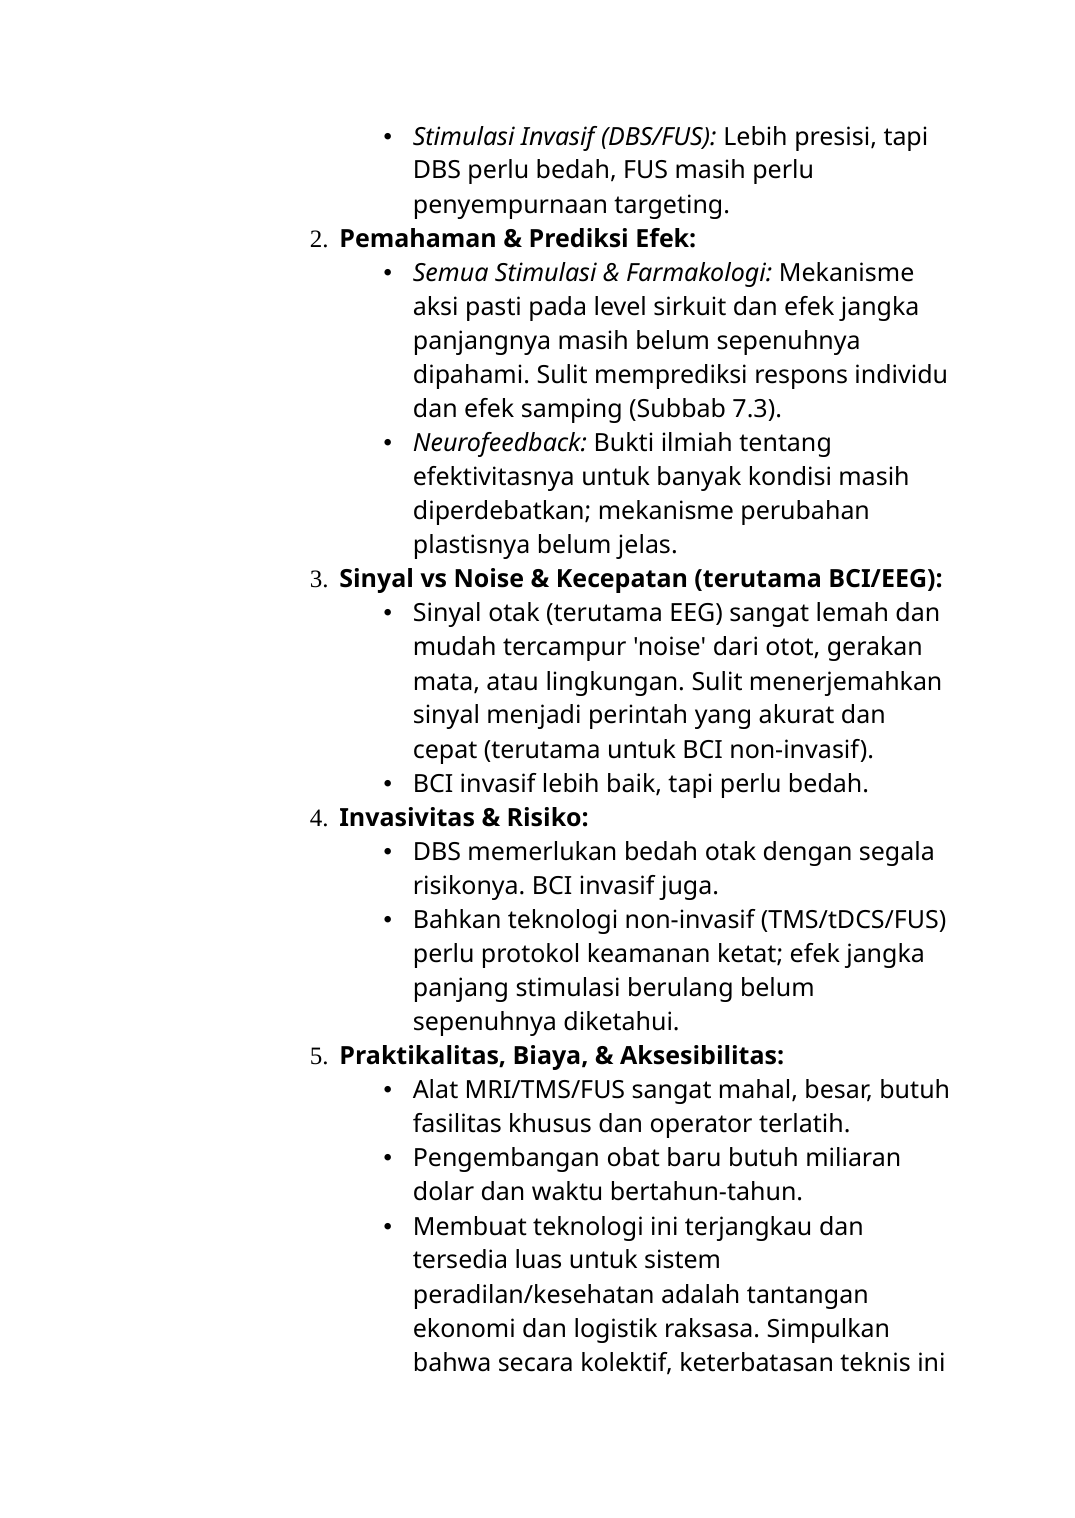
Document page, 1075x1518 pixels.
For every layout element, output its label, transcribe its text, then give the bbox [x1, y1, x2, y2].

list Sinyal vs Noise & Kecepatan (terutama BCI/EEG): [309, 561, 957, 595]
list Stimulasi Invasif (DBS/FUS): Lebih presisi, tapi DBS perlu bedah, FUS masih perlu penyempurnaan targeting. [383, 118, 957, 220]
list Pemahaman & Prediksi Efek: [309, 220, 957, 254]
list BCI invasif lebih baik, tapi perlu bedah. [383, 765, 957, 799]
list Invasivitas & Risiko: [309, 799, 957, 833]
list Bahkan teknologi non-invasif (TMS/tDCS/FUS) perlu protokol keamanan ketat; efek jangka panjang stimulasi berulang belum sepenuhnya diketahui. [383, 902, 957, 1038]
list Alat MRI/TMS/FUS sangat mahal, besar, butuh fasilitas khusus dan operator terlatih. [383, 1072, 957, 1140]
list Pengembangan obat baru butuh miliaran dolar dan waktu bertahun-tahun. [383, 1140, 957, 1208]
list Semua Stimulasi & Farmakologi: Mekanisme aksi pasti pada level sirkuit dan efek jangka panjangnya masih belum sepenuhnya dipahami. Sulit memprediksi respons individu dan efek samping (Subbab 7.3). [383, 254, 957, 425]
list Neurofeedback: Bukti ilmiah tentang efektivitasnya untuk banyak kondisi masih diperdebatkan; mekanisme perubahan plastisnya belum jelas. [383, 425, 957, 561]
list DBS memerlukan bedah otak dengan segala risikonya. BCI invasif juga. [383, 833, 957, 902]
list Membuat teknologi ini terjangkau dan tersedia luas untuk sistem peradilan/kesehatan adalah tantangan ekonomi dan logistik raksasa. Simpulkan bahwa secara kolektif, keterbatasan teknis ini [383, 1208, 957, 1378]
list Sinyal otak (terutama EEG) sangat lemah dan mudah tercampur 'noise' dari otot, gerakan mata, atau lingkungan. Sulit menerjemahkan sinyal menjadi perintah yang akurat dan cepat (terutama untuk BCI non-invasif). [383, 595, 957, 765]
list Praktikalitas, Biaya, & Aksesibilitas: [309, 1038, 957, 1072]
